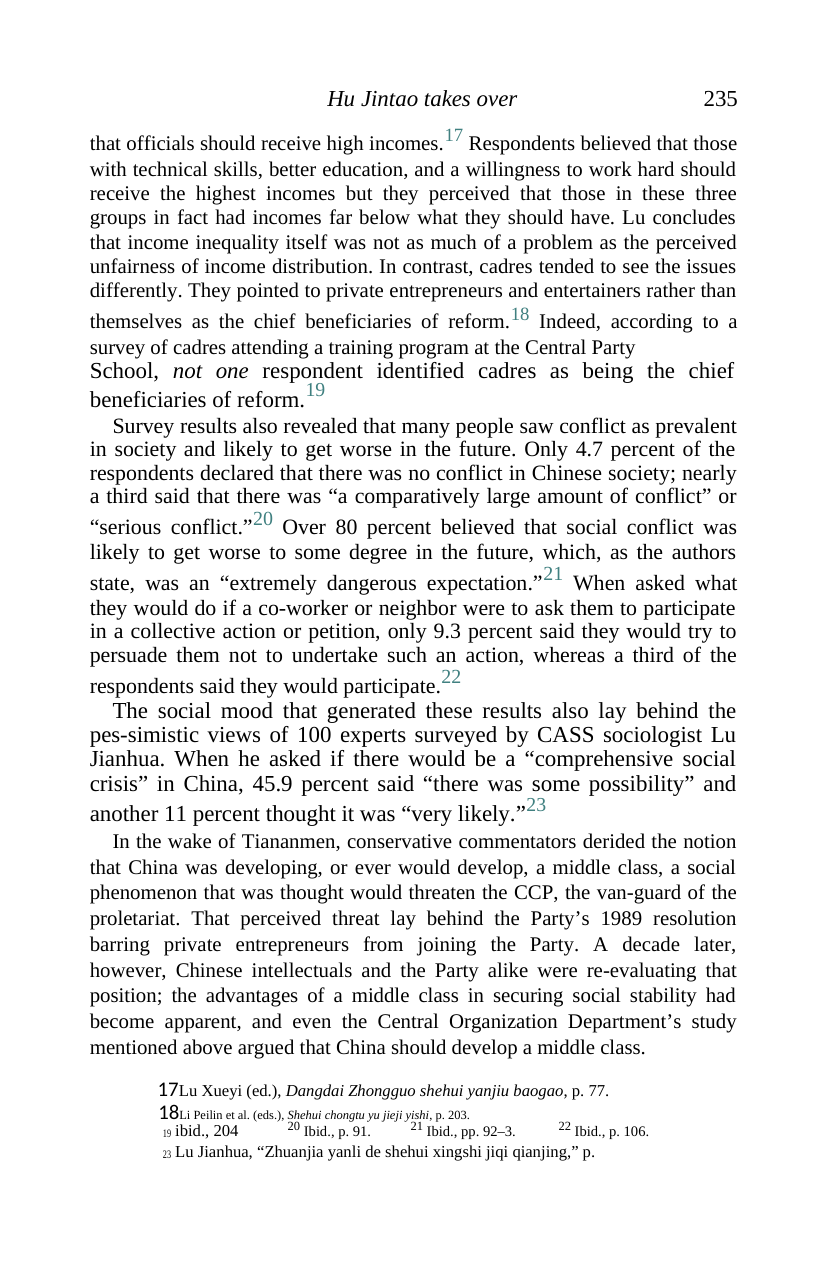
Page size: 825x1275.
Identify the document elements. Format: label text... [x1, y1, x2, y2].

table_cell 23 [156, 1140, 171, 1161]
table_header Hu Jintao takes over [327, 84, 604, 111]
text In the wake of Tiananmen, conservative commentators derided the notion that China was developing, or ever would develop, a middle class, a social phenomenon that was thought would threaten the CCP, the van-guard of the proletariat. That perceived threat lay behind the Party’s 1989 resolution barring private entrepreneurs from joining the Party. A decade later, however, Chinese intellectuals and the Party alike were re-evaluating that position; the advantages of a middle class in securing social stability had become apparent, and even the Central Organization Department’s study mentioned above argued that China should develop a middle class. [89, 829, 737, 1059]
text that officials should receive high incomes.17 Respondents believed that those with technical skills, better education, and a willingness to work hard should receive the highest incomes but they perceived that those in these three groups in fact had incomes far below what they should have. Lu concludes that income inequality itself was not as much of a problem as the perceived unfairness of income distribution. In contrast, cadres tended to see the issues differently. They pointed to private entrepreneurs and entertainers rather than themselves as the chief beneficiaries of reform.18 Indeed, according to a survey of cadres attending a training program at the Central Party [89, 124, 737, 359]
table_header 20 Ibid., p. 91. [271, 1123, 394, 1140]
text The social mood that generated these results also lay behind the pes-simistic views of 100 experts surveyed by CASS sociologist Lu Jianhua. When he asked if there would be a “comprehensive social crisis” in China, 45.9 percent said “there was some possibility” and another 11 percent thought it was “very likely.”23 [89, 700, 737, 829]
text Survey results also revealed that many people saw conflict as prevalent in society and likely to get worse in the future. Only 4.7 percent of the respondents declared that there was no conflict in Chinese society; nearly a third said that there was “a comparatively large amount of conflict” or “serious conflict.”20 Over 80 percent believed that social conflict was likely to get worse to some degree in the future, which, as the authors state, was an “extremely dangerous expectation.”21 When asked what they would do if a co-worker or neighbor were to ask them to participate in a collective action or petition, only 9.3 percent said they would try to persuade them not to undertake such an action, whereas a third of the respondents said they would participate.22 [89, 414, 737, 699]
table_header 235 [604, 84, 737, 111]
table_cell Lu Jianhua, “Zhuanjia yanli de shehui xingshi jiqi qianjing,” p. [171, 1140, 656, 1161]
table_header 21 Ibid., pp. 92–3. [394, 1123, 542, 1140]
table_header 22 Ibid., p. 106. [542, 1123, 656, 1140]
table_header ibid., 204 [171, 1123, 271, 1140]
text School, not one respondent identified cadres as being the chief beneficiaries of reform.19 [89, 360, 735, 414]
list Li Peilin et al. (eds.), Shehui chongtu yu jieji yishi, p. 203. [158, 1104, 737, 1123]
list Lu Xueyi (ed.), Dangdai Zhongguo shehui yanjiu baogao, p. 77. [157, 1076, 737, 1102]
table_header 19 [156, 1123, 171, 1140]
